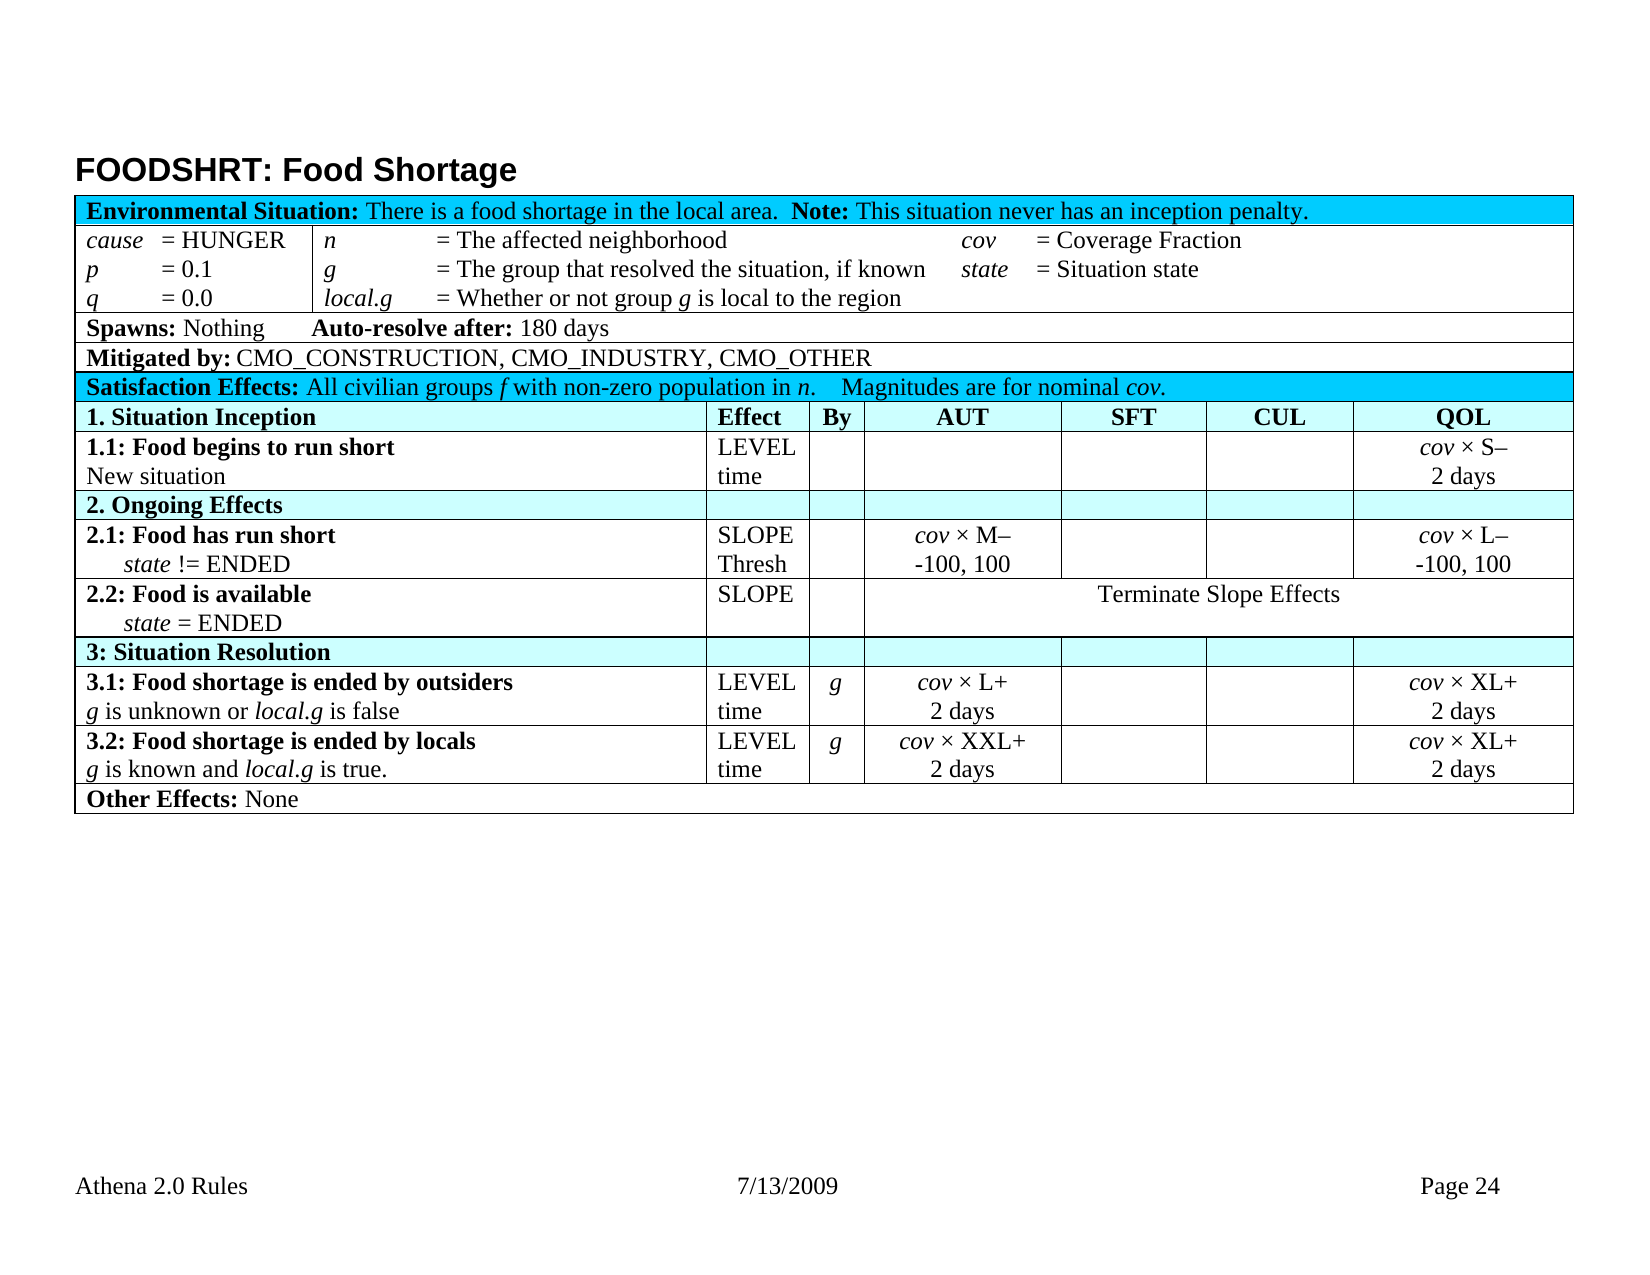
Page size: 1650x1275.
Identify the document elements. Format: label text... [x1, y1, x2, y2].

table_cell CUL [1207, 402, 1353, 431]
table_cell cov × L+ 2 days [865, 667, 1061, 725]
table_cell SLOPE [707, 579, 809, 636]
table_cell cov × XXL+ 2 days [865, 726, 1061, 783]
table_cell SFT [1062, 402, 1206, 431]
table_cell Effect [707, 402, 809, 431]
table_cell LEVEL time [707, 726, 809, 783]
table_cell Spawns: Nothing Auto-resolve after: 180 days [76, 313, 1573, 342]
table_cell [1354, 491, 1573, 519]
table_cell [1207, 520, 1353, 578]
table_cell [1062, 491, 1206, 519]
table_cell 1.1: Food begins to run short New situation [76, 432, 706, 489]
table_cell cause = HUNGER p = 0.1 q = 0.0 [76, 226, 312, 312]
table_cell [1062, 667, 1206, 725]
table_cell Mitigated by: CMO_CONSTRUCTION, CMO_INDUSTRY, CMO_OTHER [76, 343, 1573, 371]
text FOODSHRT: Food Shortage [75, 150, 1575, 188]
table_cell 2.1: Food has run short state != ENDED [76, 520, 706, 578]
table_cell n = The affected neighborhood cov = Coverage Fraction g = The group that resolved the situation, if known state = Situation state local.g = Whether or not group g is local to the region [313, 226, 1573, 312]
table_cell cov × M– -100, 100 [865, 520, 1061, 578]
table_cell [810, 638, 864, 666]
table_cell [1207, 726, 1353, 783]
table_cell [1207, 638, 1353, 666]
table_cell g [810, 667, 864, 725]
table_cell Satisfaction Effects: All civilian groups f with non-zero population in n. Magnitudes are for nominal cov. [76, 373, 1573, 401]
table_header Environmental Situation: There is a food shortage in the local area. Note: This situation never has an inception penalty. [76, 196, 1573, 224]
table_cell 3.2: Food shortage is ended by locals g is known and local.g is true. [76, 726, 706, 783]
table_cell [1062, 726, 1206, 783]
table_cell [865, 491, 1061, 519]
table_cell AUT [865, 402, 1061, 431]
table_cell 3.1: Food shortage is ended by outsiders g is unknown or local.g is false [76, 667, 706, 725]
table_cell [707, 638, 809, 666]
table_cell [1354, 638, 1573, 666]
table_cell 3: Situation Resolution [76, 638, 706, 666]
table_cell LEVEL time [707, 432, 809, 489]
table_cell [810, 491, 864, 519]
table_cell [810, 579, 864, 636]
table_cell By [810, 402, 864, 431]
table_cell [810, 432, 864, 489]
table_cell [1207, 667, 1353, 725]
table_cell [865, 432, 1061, 489]
table_cell [1207, 432, 1353, 489]
table_cell cov × XL+ 2 days [1354, 667, 1573, 725]
table_cell SLOPE Thresh [707, 520, 809, 578]
table_cell g [810, 726, 864, 783]
table_cell cov × S– 2 days [1354, 432, 1573, 489]
table_cell QOL [1354, 402, 1573, 431]
table_cell cov × XL+ 2 days [1354, 726, 1573, 783]
table_cell cov × L– -100, 100 [1354, 520, 1573, 578]
table_cell 1. Situation Inception [76, 402, 706, 431]
table_cell [810, 520, 864, 578]
table_cell Other Effects: None [76, 784, 1573, 813]
table_cell Terminate Slope Effects [865, 579, 1573, 636]
table_cell 2. Ongoing Effects [76, 491, 706, 519]
table_cell [1207, 491, 1353, 519]
table_cell [1062, 432, 1206, 489]
table_cell [707, 491, 809, 519]
table_cell 2.2: Food is available state = ENDED [76, 579, 706, 636]
table_cell [1062, 520, 1206, 578]
table_cell LEVEL time [707, 667, 809, 725]
table_cell [865, 638, 1061, 666]
table_cell [1062, 638, 1206, 666]
